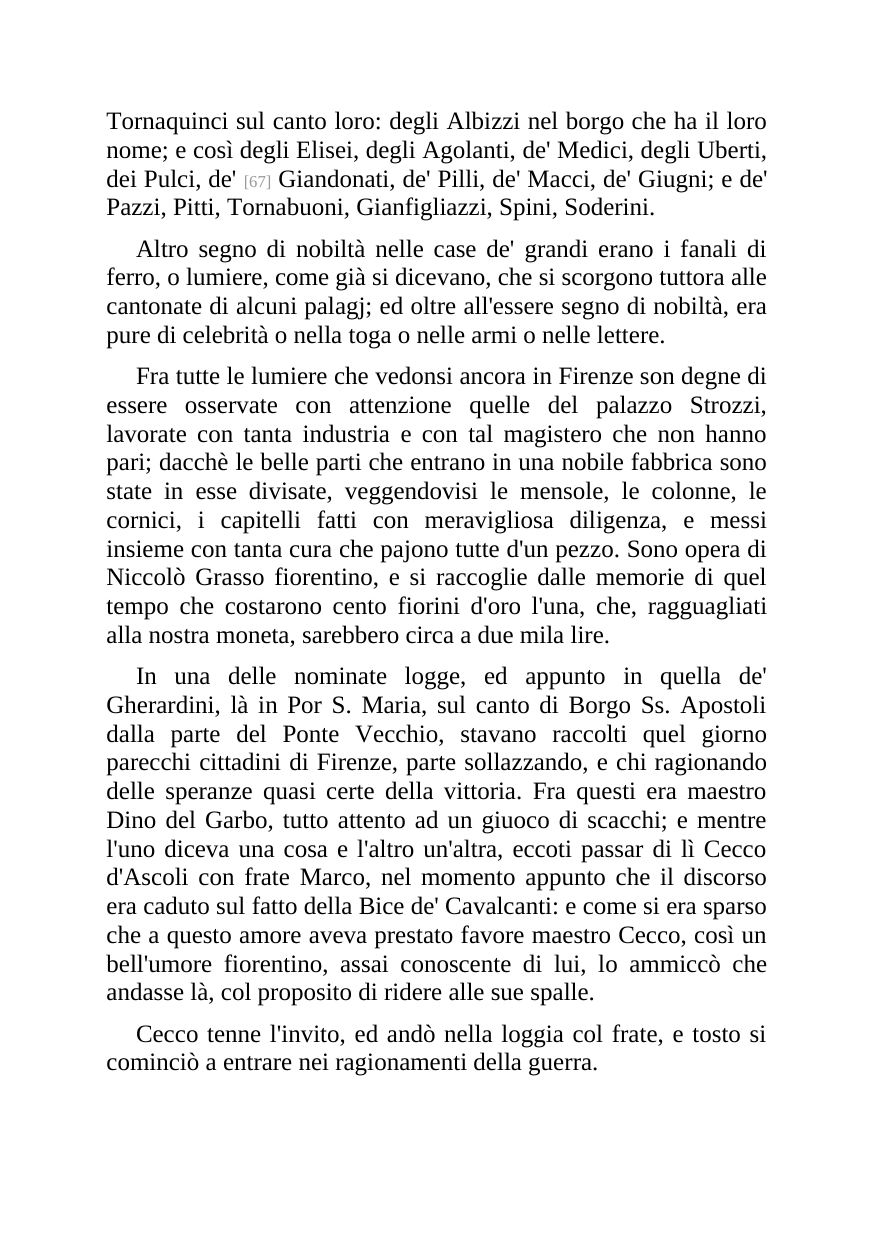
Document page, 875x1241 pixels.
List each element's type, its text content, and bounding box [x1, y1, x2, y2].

text Cecco tenne l'invito, ed andò nella loggia col frate, e tosto si cominciò a entrare nei ragionamenti della guerra. [106, 1019, 768, 1076]
text In una delle nominate logge, ed appunto in quella de' Gherardini, là in Por S. Maria, sul canto di Borgo Ss. Apostoli dalla parte del Ponte Vecchio, stavano raccolti quel giorno parecchi cittadini di Firenze, parte sollazzando, e chi ragionando delle speranze quasi certe della vittoria. Fra questi era maestro Dino del Garbo, tutto attento ad un giuoco di scacchi; e mentre l'uno diceva una cosa e l'altro un'altra, eccoti passar di lì Cecco d'Ascoli con frate Marco, nel momento appunto che il discorso era caduto sul fatto della Bice de' Cavalcanti: e come si era sparso che a questo amore aveva prestato favore maestro Cecco, così un bell'umore fiorentino, assai conoscente di lui, lo ammiccò che andasse là, col proposito di ridere alle sue spalle. [106, 661, 768, 1006]
text Tornaquinci sul canto loro: degli Albizzi nel borgo che ha il loro nome; e così degli Elisei, degli Agolanti, de' Medici, degli Uberti, dei Pulci, de' [67] Giandonati, de' Pilli, de' Macci, de' Giugni; e de' Pazzi, Pitti, Tornabuoni, Gianfigliazzi, Spini, Soderini. [106, 106, 768, 221]
text Fra tutte le lumiere che vedonsi ancora in Firenze son degne di essere osservate con attenzione quelle del palazzo Strozzi, lavorate con tanta industria e con tal magistero che non hanno pari; dacchè le belle parti che entrano in una nobile fabbrica sono state in esse divisate, veggendovisi le mensole, le colonne, le cornici, i capitelli fatti con meravigliosa diligenza, e messi insieme con tanta cura che pajono tutte d'un pezzo. Sono opera di Niccolò Grasso fiorentino, e si raccoglie dalle memorie di quel tempo che costarono cento fiorini d'oro l'una, che, ragguagliati alla nostra moneta, sarebbero circa a due mila lire. [106, 361, 768, 649]
text Altro segno di nobiltà nelle case de' grandi erano i fanali di ferro, o lumiere, come già si dicevano, che si scorgono tuttora alle cantonate di alcuni palagj; ed oltre all'essere segno di nobiltà, era pure di celebrità o nella toga o nelle armi o nelle lettere. [106, 234, 768, 349]
